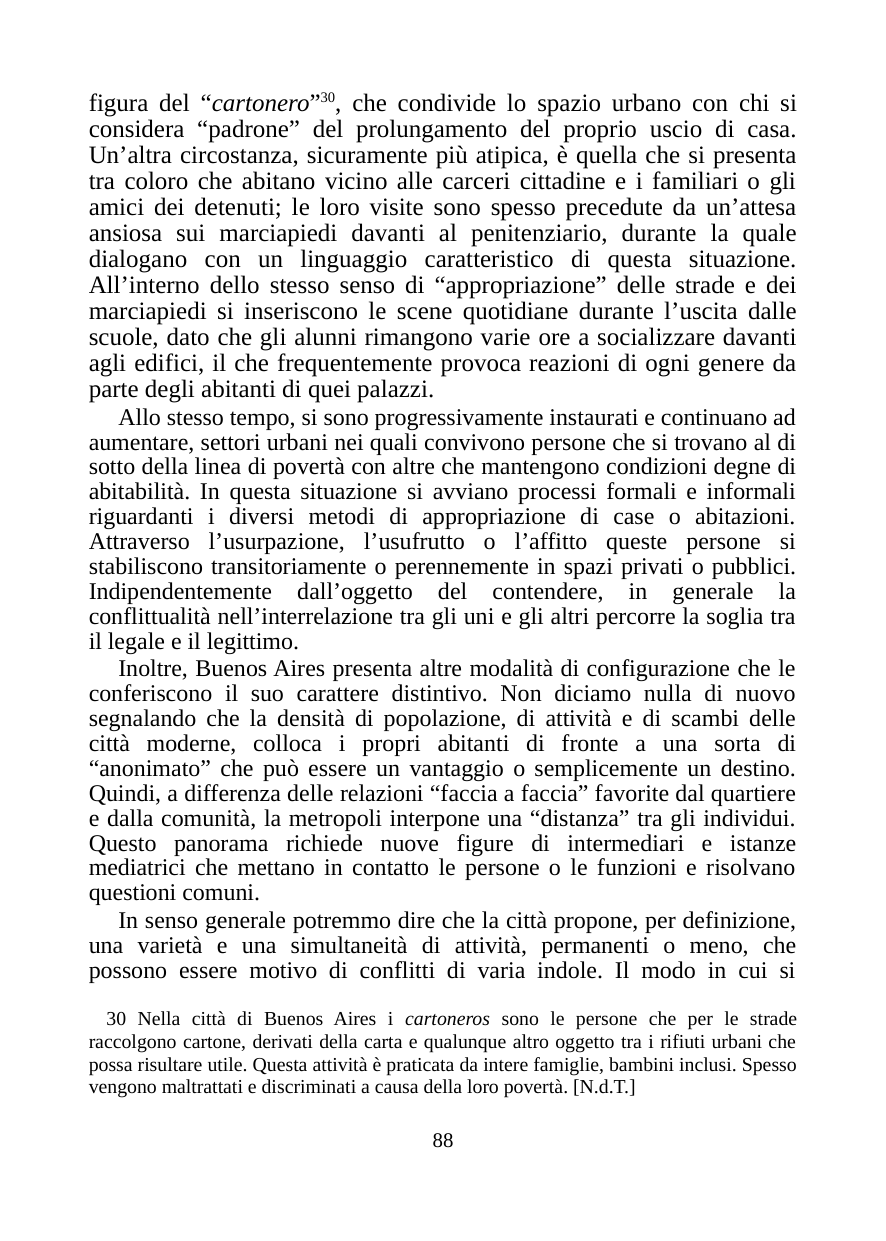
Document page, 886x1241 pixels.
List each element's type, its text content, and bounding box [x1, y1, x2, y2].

text Nella città di Buenos Aires i cartoneros sono le persone che per le strade raccolgono cartone, derivati della carta e qualunque altro oggetto tra i rifiuti urbani che possa risultare utile. Questa attività è praticata da intere famiglie, bambini inclusi. Spesso vengono maltrattati e discriminati a causa della loro povertà. [N.d.T.] [88, 1007, 797, 1098]
text In senso generale potremmo dire che la città propone, per definizione, una varietà e una simultaneità di attività, permanenti o meno, che possono essere motivo di conflitti di varia indole. Il modo in cui si [88, 906, 797, 983]
text figura del “cartonero”, che condivide lo spazio urbano con chi si considera “padrone” del prolungamento del proprio uscio di casa. Un’altra circostanza, sicuramente più atipica, è quella che si presenta tra coloro che abitano vicino alle carceri cittadine e i familiari o gli amici dei detenuti; le loro visite sono spesso precedute da un’attesa ansiosa sui marciapiedi davanti al penitenziario, durante la quale dialogano con un linguaggio caratteristico di questa situazione. All’interno dello stesso senso di “appropriazione” delle strade e dei marciapiedi si inseriscono le scene quotidiane durante l’uscita dalle scuole, dato che gli alunni rimangono varie ore a socializzare davanti agli edifici, il che frequentemente provoca reazioni di ogni genere da parte degli abitanti di quei palazzi. [88, 88, 797, 403]
text Inoltre, Buenos Aires presenta altre modalità di configurazione che le conferiscono il suo carattere distintivo. Non diciamo nulla di nuovo segnalando che la densità di popolazione, di attività e di scambi delle città moderne, colloca i propri abitanti di fronte a una sorta di “anonimato” che può essere un vantaggio o semplicemente un destino. Quindi, a differenza delle relazioni “faccia a faccia” favorite dal quartiere e dalla comunità, la metropoli interpone una “distanza” tra gli individui. Questo panorama richiede nuove figure di intermediari e istanze mediatrici che mettano in contatto le persone o le funzioni e risolvano questioni comuni. [88, 654, 797, 906]
text Allo stesso tempo, si sono progressivamente instaurati e continuano ad aumentare, settori urbani nei quali convivono persone che si trovano al di sotto della linea di povertà con altre che mantengono condizioni degne di abitabilità. In questa situazione si avviano processi formali e informali riguardanti i diversi metodi di appropriazione di case o abitazioni. Attraverso l’usurpazione, l’usufrutto o l’affitto queste persone si stabiliscono transitoriamente o perennemente in spazi privati o pubblici. Indipendentemente dall’oggetto del contendere, in generale la conflittualità nell’interrelazione tra gli uni e gli altri percorre la soglia tra il legale e il legittimo. [88, 403, 797, 654]
